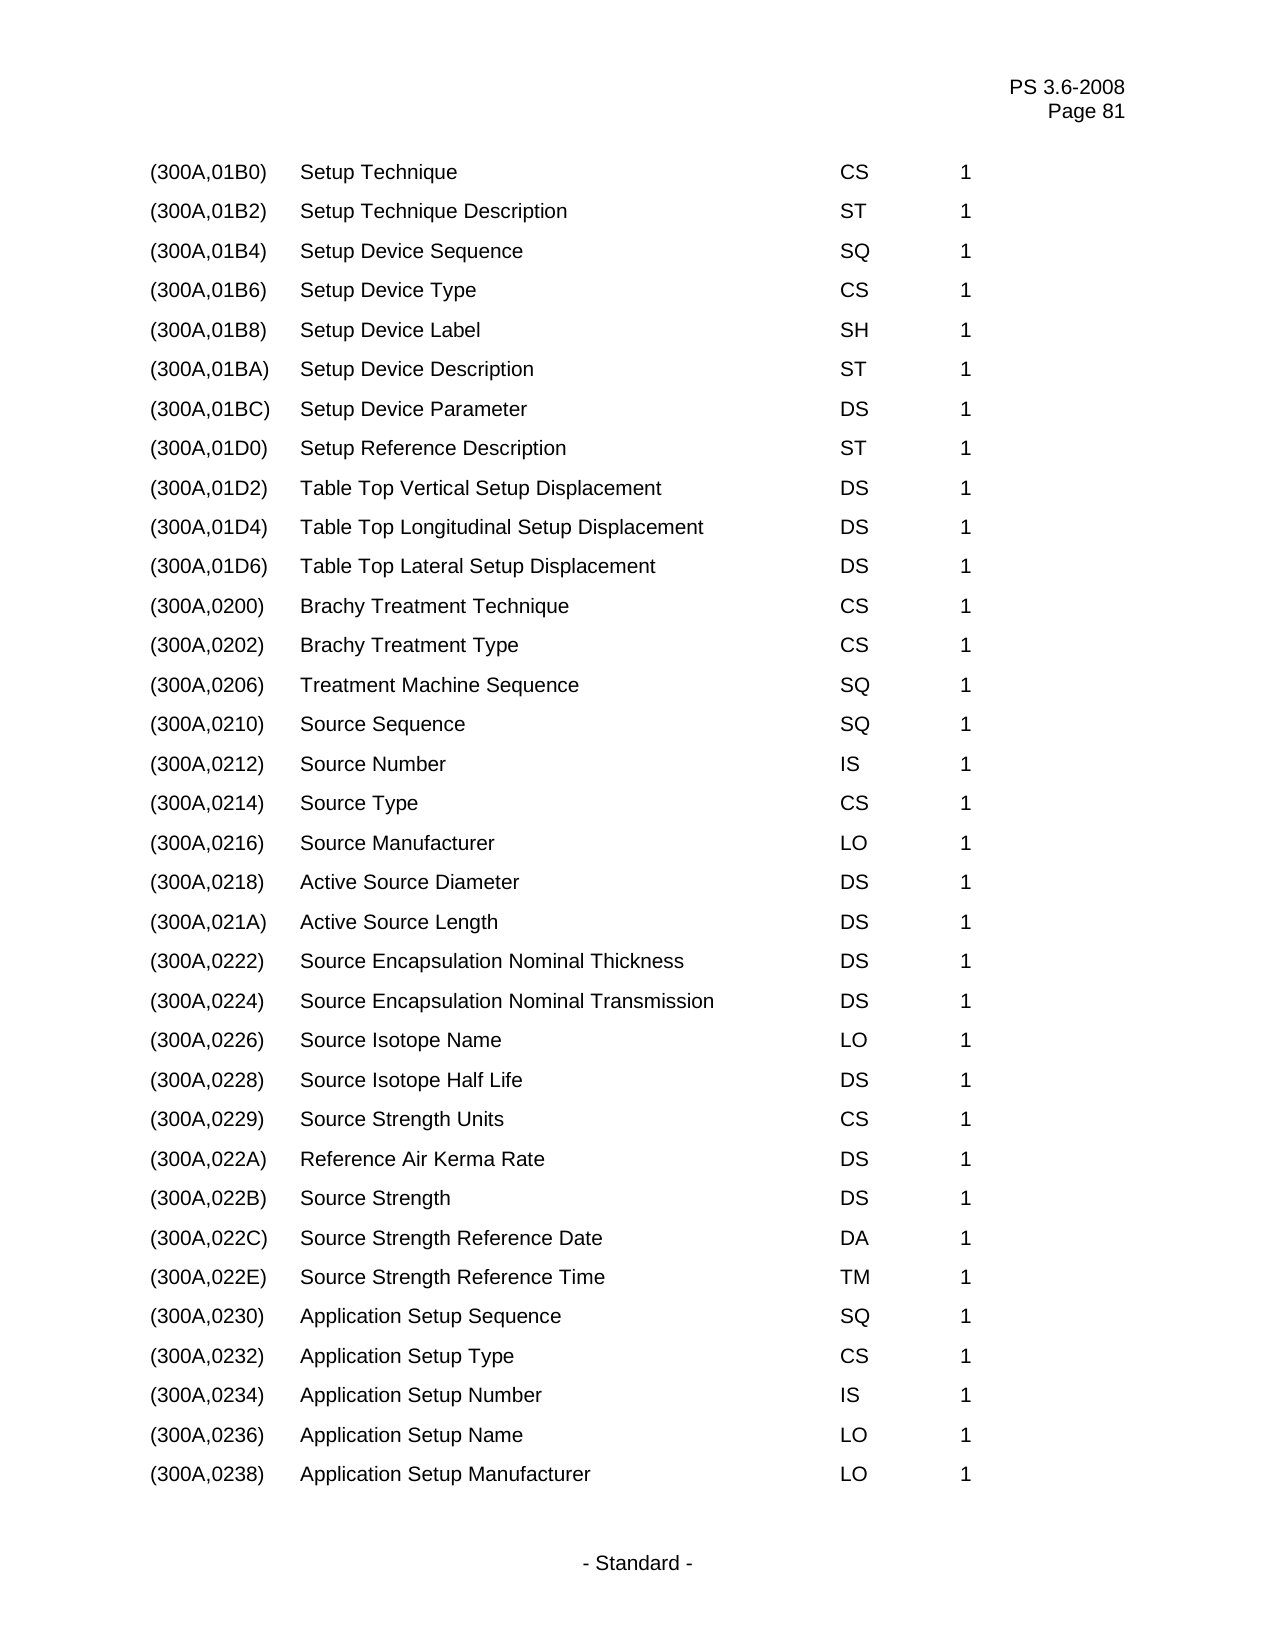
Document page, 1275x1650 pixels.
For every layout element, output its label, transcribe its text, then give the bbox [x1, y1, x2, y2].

table_cell DS [833, 1176, 953, 1216]
table_cell (300A,0216) [143, 821, 293, 861]
table_cell (300A,01B4) [143, 229, 293, 268]
table_cell [1016, 348, 1166, 387]
table_cell DS [833, 387, 953, 426]
table_cell Source Strength Units [293, 1098, 833, 1137]
table_cell 1 [953, 584, 1016, 624]
table_cell Treatment Machine Sequence [293, 663, 833, 703]
table_cell [1016, 1334, 1166, 1374]
table_cell 1 [953, 348, 1016, 387]
table_cell Setup Device Parameter [293, 387, 833, 426]
table_cell DS [833, 979, 953, 1018]
table_cell Setup Device Type [293, 269, 833, 308]
table_cell Source Strength Reference Time [293, 1255, 833, 1295]
table_cell Brachy Treatment Technique [293, 584, 833, 624]
table_cell 1 [953, 387, 1016, 426]
table_cell Source Encapsulation Nominal Thickness [293, 940, 833, 979]
table_cell DS [833, 466, 953, 505]
table_cell (300A,0226) [143, 1019, 293, 1058]
table_cell DS [833, 505, 953, 545]
table_cell [1016, 269, 1166, 308]
table_cell DS [833, 940, 953, 979]
table_cell 1 [953, 1019, 1016, 1058]
table_cell 1 [953, 861, 1016, 900]
table_cell 1 [953, 1453, 1016, 1492]
table_cell 1 [953, 742, 1016, 782]
table_cell 1 [953, 229, 1016, 268]
table_cell (300A,0222) [143, 940, 293, 979]
table_cell [1016, 1019, 1166, 1058]
table_cell (300A,0234) [143, 1374, 293, 1413]
table_cell [1016, 308, 1166, 347]
table_cell [1016, 426, 1166, 466]
table_cell 1 [953, 1137, 1016, 1176]
table_cell TM [833, 1255, 953, 1295]
table_cell [1016, 1374, 1166, 1413]
table_cell [1016, 505, 1166, 545]
table_cell Active Source Diameter [293, 861, 833, 900]
table_cell 1 [953, 505, 1016, 545]
table_cell (300A,0202) [143, 624, 293, 663]
table_cell DS [833, 1137, 953, 1176]
table_cell (300A,01D6) [143, 545, 293, 584]
table_cell [1016, 703, 1166, 742]
table_cell Source Isotope Name [293, 1019, 833, 1058]
table_cell [1016, 1137, 1166, 1176]
table_cell 1 [953, 466, 1016, 505]
table_cell CS [833, 269, 953, 308]
table_cell [1016, 584, 1166, 624]
table_cell 1 [953, 426, 1016, 466]
table_cell 1 [953, 624, 1016, 663]
table_cell (300A,022E) [143, 1255, 293, 1295]
table_cell [1016, 663, 1166, 703]
table_cell CS [833, 624, 953, 663]
table_cell Setup Technique [293, 150, 833, 189]
table_cell [1016, 229, 1166, 268]
table_cell 1 [953, 1413, 1016, 1453]
table_cell SH [833, 308, 953, 347]
table_cell (300A,0228) [143, 1058, 293, 1097]
table_cell [1016, 1413, 1166, 1453]
table_cell 1 [953, 1255, 1016, 1295]
table_cell CS [833, 150, 953, 189]
table_cell DS [833, 1058, 953, 1097]
table_cell (300A,01BC) [143, 387, 293, 426]
table_cell 1 [953, 1374, 1016, 1413]
table_cell Source Isotope Half Life [293, 1058, 833, 1097]
table_cell [1016, 1453, 1166, 1492]
table_cell [1016, 742, 1166, 782]
table_cell (300A,0210) [143, 703, 293, 742]
table_cell LO [833, 1413, 953, 1453]
table_cell (300A,01B0) [143, 150, 293, 189]
table_cell Application Setup Type [293, 1334, 833, 1374]
table_cell 1 [953, 782, 1016, 821]
table_cell (300A,01B8) [143, 308, 293, 347]
table_cell DA [833, 1216, 953, 1255]
table_cell LO [833, 1019, 953, 1058]
table_cell 1 [953, 269, 1016, 308]
table_cell CS [833, 782, 953, 821]
table_cell [1016, 821, 1166, 861]
table_cell Brachy Treatment Type [293, 624, 833, 663]
table_cell ST [833, 348, 953, 387]
table_cell 1 [953, 545, 1016, 584]
table_cell 1 [953, 703, 1016, 742]
table_cell (300A,022C) [143, 1216, 293, 1255]
table_cell Setup Reference Description [293, 426, 833, 466]
table_cell DS [833, 900, 953, 939]
table_cell (300A,022B) [143, 1176, 293, 1216]
table_cell Setup Technique Description [293, 190, 833, 229]
table_cell (300A,021A) [143, 900, 293, 939]
table_cell Source Manufacturer [293, 821, 833, 861]
table_cell [1016, 624, 1166, 663]
table_cell Source Strength Reference Date [293, 1216, 833, 1255]
table_cell 1 [953, 1216, 1016, 1255]
table_cell Application Setup Manufacturer [293, 1453, 833, 1492]
table_cell Table Top Lateral Setup Displacement [293, 545, 833, 584]
table_cell 1 [953, 1058, 1016, 1097]
table_cell LO [833, 821, 953, 861]
table_cell LO [833, 1453, 953, 1492]
table_cell Source Type [293, 782, 833, 821]
table_cell [1016, 387, 1166, 426]
table_cell IS [833, 742, 953, 782]
table_cell 1 [953, 1098, 1016, 1137]
table_cell [1016, 1176, 1166, 1216]
table_cell (300A,01D2) [143, 466, 293, 505]
table_cell (300A,0232) [143, 1334, 293, 1374]
table_cell [1016, 940, 1166, 979]
table_cell 1 [953, 821, 1016, 861]
table_cell (300A,0238) [143, 1453, 293, 1492]
table_cell 1 [953, 940, 1016, 979]
table_cell (300A,0206) [143, 663, 293, 703]
table_cell (300A,0212) [143, 742, 293, 782]
table_cell 1 [953, 1176, 1016, 1216]
table_cell Application Setup Number [293, 1374, 833, 1413]
table_cell [1016, 545, 1166, 584]
table_cell DS [833, 861, 953, 900]
table_cell SQ [833, 229, 953, 268]
table_cell [1016, 861, 1166, 900]
table_cell (300A,01D4) [143, 505, 293, 545]
table_cell 1 [953, 979, 1016, 1018]
table_cell 1 [953, 190, 1016, 229]
table_cell (300A,022A) [143, 1137, 293, 1176]
table_cell (300A,0229) [143, 1098, 293, 1137]
table_cell [1016, 1098, 1166, 1137]
table_cell CS [833, 584, 953, 624]
table_cell [1016, 782, 1166, 821]
table_cell 1 [953, 1295, 1016, 1334]
table_cell CS [833, 1334, 953, 1374]
table_cell Setup Device Sequence [293, 229, 833, 268]
table_cell [1016, 1216, 1166, 1255]
table_cell Setup Device Description [293, 348, 833, 387]
table_cell (300A,01B2) [143, 190, 293, 229]
table_cell Setup Device Label [293, 308, 833, 347]
table_cell Source Encapsulation Nominal Transmission [293, 979, 833, 1018]
table_cell [1016, 190, 1166, 229]
table_cell (300A,01BA) [143, 348, 293, 387]
table_cell (300A,0200) [143, 584, 293, 624]
table_cell CS [833, 1098, 953, 1137]
table_cell [1016, 150, 1166, 189]
table_cell ST [833, 190, 953, 229]
table_cell ST [833, 426, 953, 466]
table_cell Table Top Vertical Setup Displacement [293, 466, 833, 505]
table_cell SQ [833, 1295, 953, 1334]
table_cell [1016, 466, 1166, 505]
table_cell Reference Air Kerma Rate [293, 1137, 833, 1176]
table_cell (300A,0230) [143, 1295, 293, 1334]
table_cell 1 [953, 308, 1016, 347]
table_cell [1016, 1058, 1166, 1097]
table_cell 1 [953, 150, 1016, 189]
table_cell IS [833, 1374, 953, 1413]
table_cell Source Sequence [293, 703, 833, 742]
table_cell (300A,0214) [143, 782, 293, 821]
table_cell Table Top Longitudinal Setup Displacement [293, 505, 833, 545]
table_cell (300A,0224) [143, 979, 293, 1018]
table_cell [1016, 1255, 1166, 1295]
table_cell 1 [953, 900, 1016, 939]
table_cell (300A,0218) [143, 861, 293, 900]
table_cell (300A,01D0) [143, 426, 293, 466]
table_cell Active Source Length [293, 900, 833, 939]
table_cell DS [833, 545, 953, 584]
table_cell Application Setup Sequence [293, 1295, 833, 1334]
table_cell 1 [953, 663, 1016, 703]
table_cell (300A,01B6) [143, 269, 293, 308]
table_cell (300A,0236) [143, 1413, 293, 1453]
table_cell SQ [833, 663, 953, 703]
table_cell [1016, 900, 1166, 939]
table_cell Source Strength [293, 1176, 833, 1216]
table_cell [1016, 1295, 1166, 1334]
table_cell Source Number [293, 742, 833, 782]
table_cell SQ [833, 703, 953, 742]
table_cell Application Setup Name [293, 1413, 833, 1453]
table_cell 1 [953, 1334, 1016, 1374]
table_cell [1016, 979, 1166, 1018]
